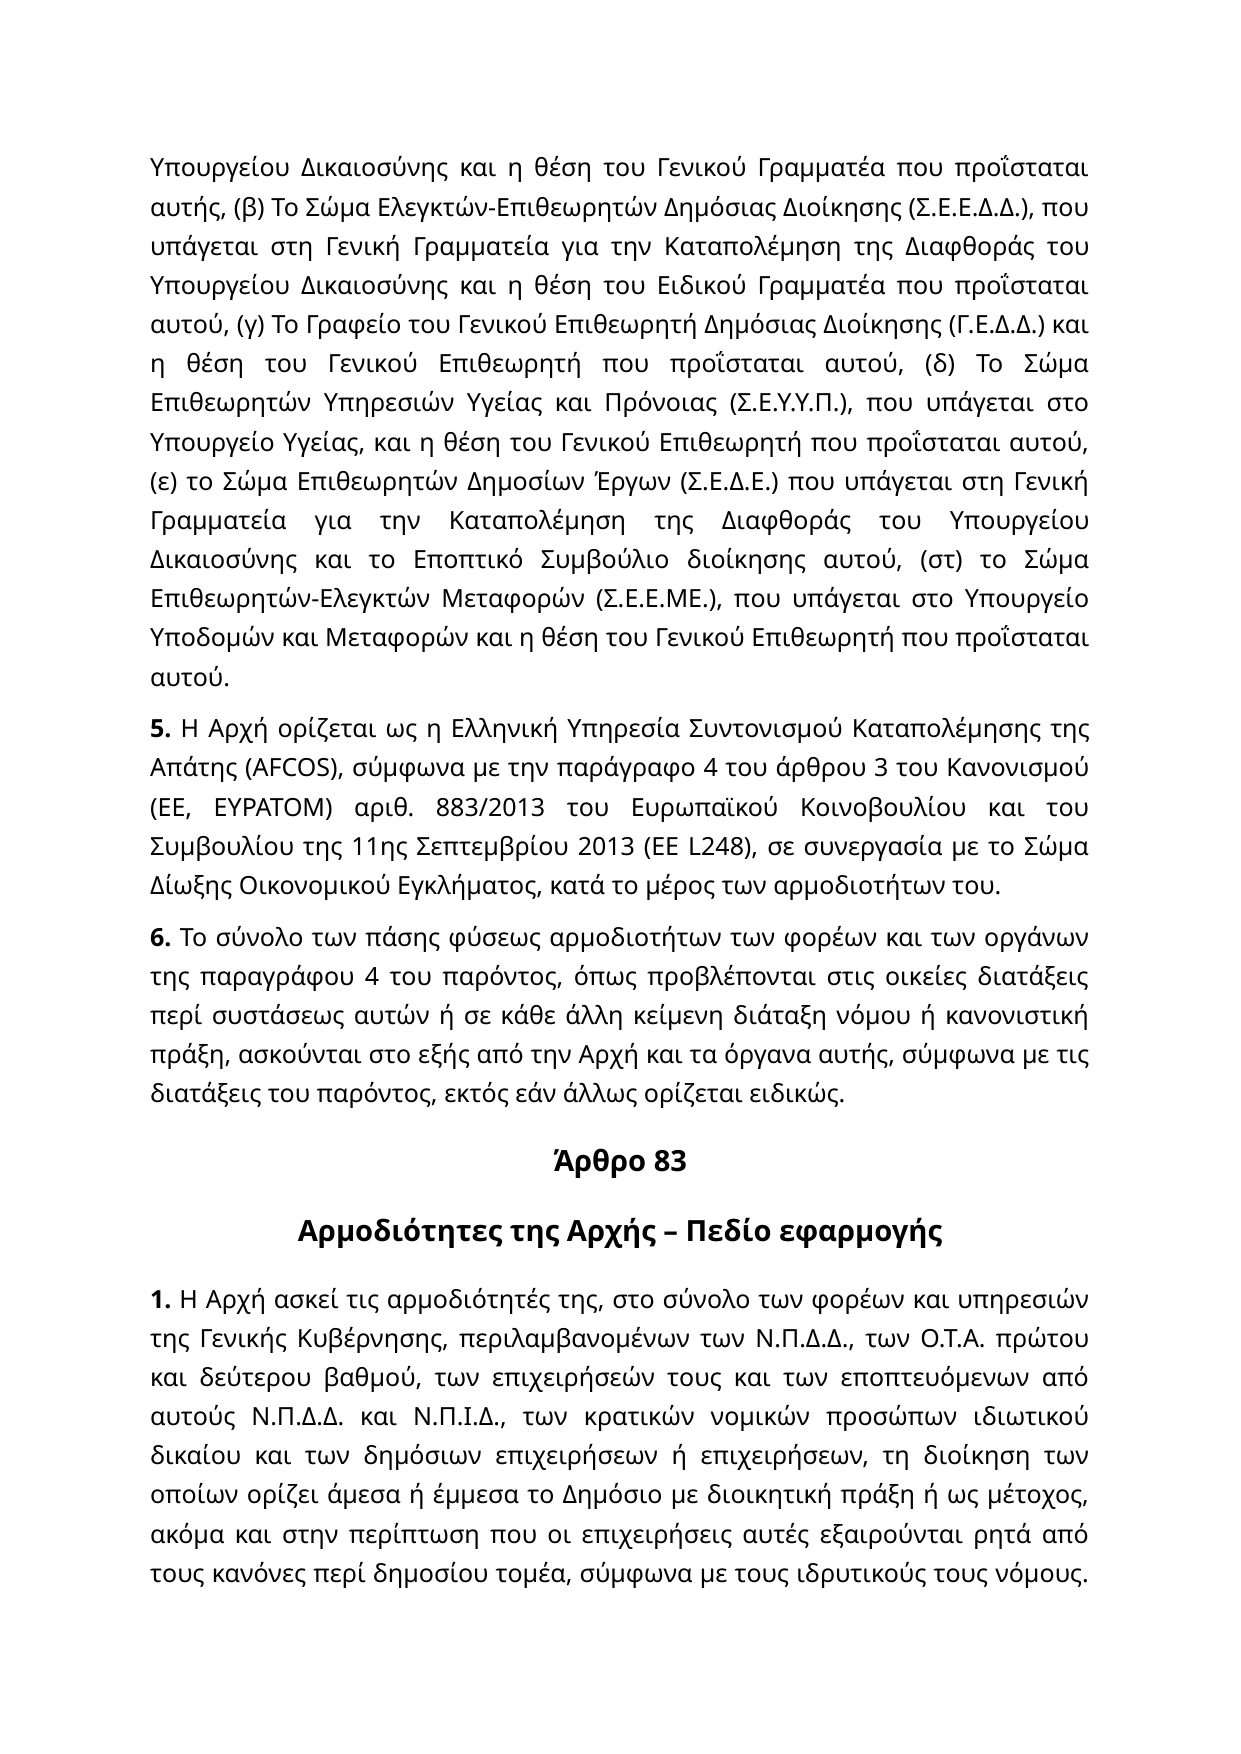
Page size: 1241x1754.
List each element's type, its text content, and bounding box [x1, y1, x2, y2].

subtitle Αρμοδιότητες της Αρχής – Πεδίο εφαρμογής [150, 1211, 1090, 1250]
text Υπουργείου Δικαιοσύνης και η θέση του Γενικού Γραμματέα που προΐσταται αυτής, (β) Το Σώμα Ελεγκτών-Επιθεωρητών Δημόσιας Διοίκησης (Σ.Ε.Ε.Δ.Δ.), που υπάγεται στη Γενική Γραμματεία για την Καταπολέμηση της Διαφθοράς του Υπουργείου Δικαιοσύνης και η θέση του Ειδικού Γραμματέα που προΐσταται αυτού, (γ) Το Γραφείο του Γενικού Επιθεωρητή Δημόσιας Διοίκησης (Γ.Ε.Δ.Δ.) και η θέση του Γενικού Επιθεωρητή που προΐσταται αυτού, (δ) Το Σώμα Επιθεωρητών Υπηρεσιών Υγείας και Πρόνοιας (Σ.Ε.Υ.Υ.Π.), που υπάγεται στο Υπουργείο Υγείας, και η θέση του Γενικού Επιθεωρητή που προΐσταται αυτού, (ε) το Σώμα Επιθεωρητών Δημοσίων Έργων (Σ.Ε.Δ.Ε.) που υπάγεται στη Γενική Γραμματεία για την Καταπολέμηση της Διαφθοράς του Υπουργείου Δικαιοσύνης και το Εποπτικό Συμβούλιο διοίκησης αυτού, (στ) το Σώμα Επιθεωρητών-Ελεγκτών Μεταφορών (Σ.Ε.Ε.ΜΕ.), που υπάγεται στο Υπουργείο Υποδομών και Μεταφορών και η θέση του Γενικού Επιθεωρητή που προΐσταται αυτού. [150, 150, 1090, 693]
text 6. Το σύνολο των πάσης φύσεως αρμοδιοτήτων των φορέων και των οργάνων της παραγράφου 4 του παρόντος, όπως προβλέπονται στις οικείες διατάξεις περί συστάσεως αυτών ή σε κάθε άλλη κείμενη διάταξη νόμου ή κανονιστική πράξη, ασκούνται στο εξής από την Αρχή και τα όργανα αυτής, σύμφωνα με τις διατάξεις του παρόντος, εκτός εάν άλλως ορίζεται ειδικώς. [150, 919, 1090, 1110]
text 5. Η Αρχή ορίζεται ως η Ελληνική Υπηρεσία Συντονισμού Καταπολέμησης της Απάτης (AFCOS), σύμφωνα με την παράγραφο 4 του άρθρου 3 του Κανονισμού (EE, ΕΥΡΑΤΟΜ) αριθ. 883/2013 του Ευρωπαϊκού Κοινοβουλίου και του Συμβουλίου της 11ης Σεπτεμβρίου 2013 (ΕΕ L248), σε συνεργασία με το Σώμα Δίωξης Οικονομικού Εγκλήματος, κατά το μέρος των αρμοδιοτήτων του. [150, 711, 1090, 902]
text 1. Η Αρχή ασκεί τις αρμοδιότητές της, στο σύνολο των φορέων και υπηρεσιών της Γενικής Κυβέρνησης, περιλαμβανομένων των Ν.Π.Δ.Δ., των Ο.Τ.Α. πρώτου και δεύτερου βαθμού, των επιχειρήσεών τους και των εποπτευόμενων από αυτούς Ν.Π.Δ.Δ. και Ν.Π.Ι.Δ., των κρατικών νομικών προσώπων ιδιωτικού δικαίου και των δημόσιων επιχειρήσεων ή επιχειρήσεων, τη διοίκηση των οποίων ορίζει άμεσα ή έμμεσα το Δημόσιο με διοικητική πράξη ή ως μέτοχος, ακόμα και στην περίπτωση που οι επιχειρήσεις αυτές εξαιρούνται ρητά από τους κανόνες περί δημοσίου τομέα, σύμφωνα με τους ιδρυτικούς τους νόμους. [150, 1281, 1090, 1589]
subtitle Άρθρο 83 [150, 1140, 1090, 1180]
